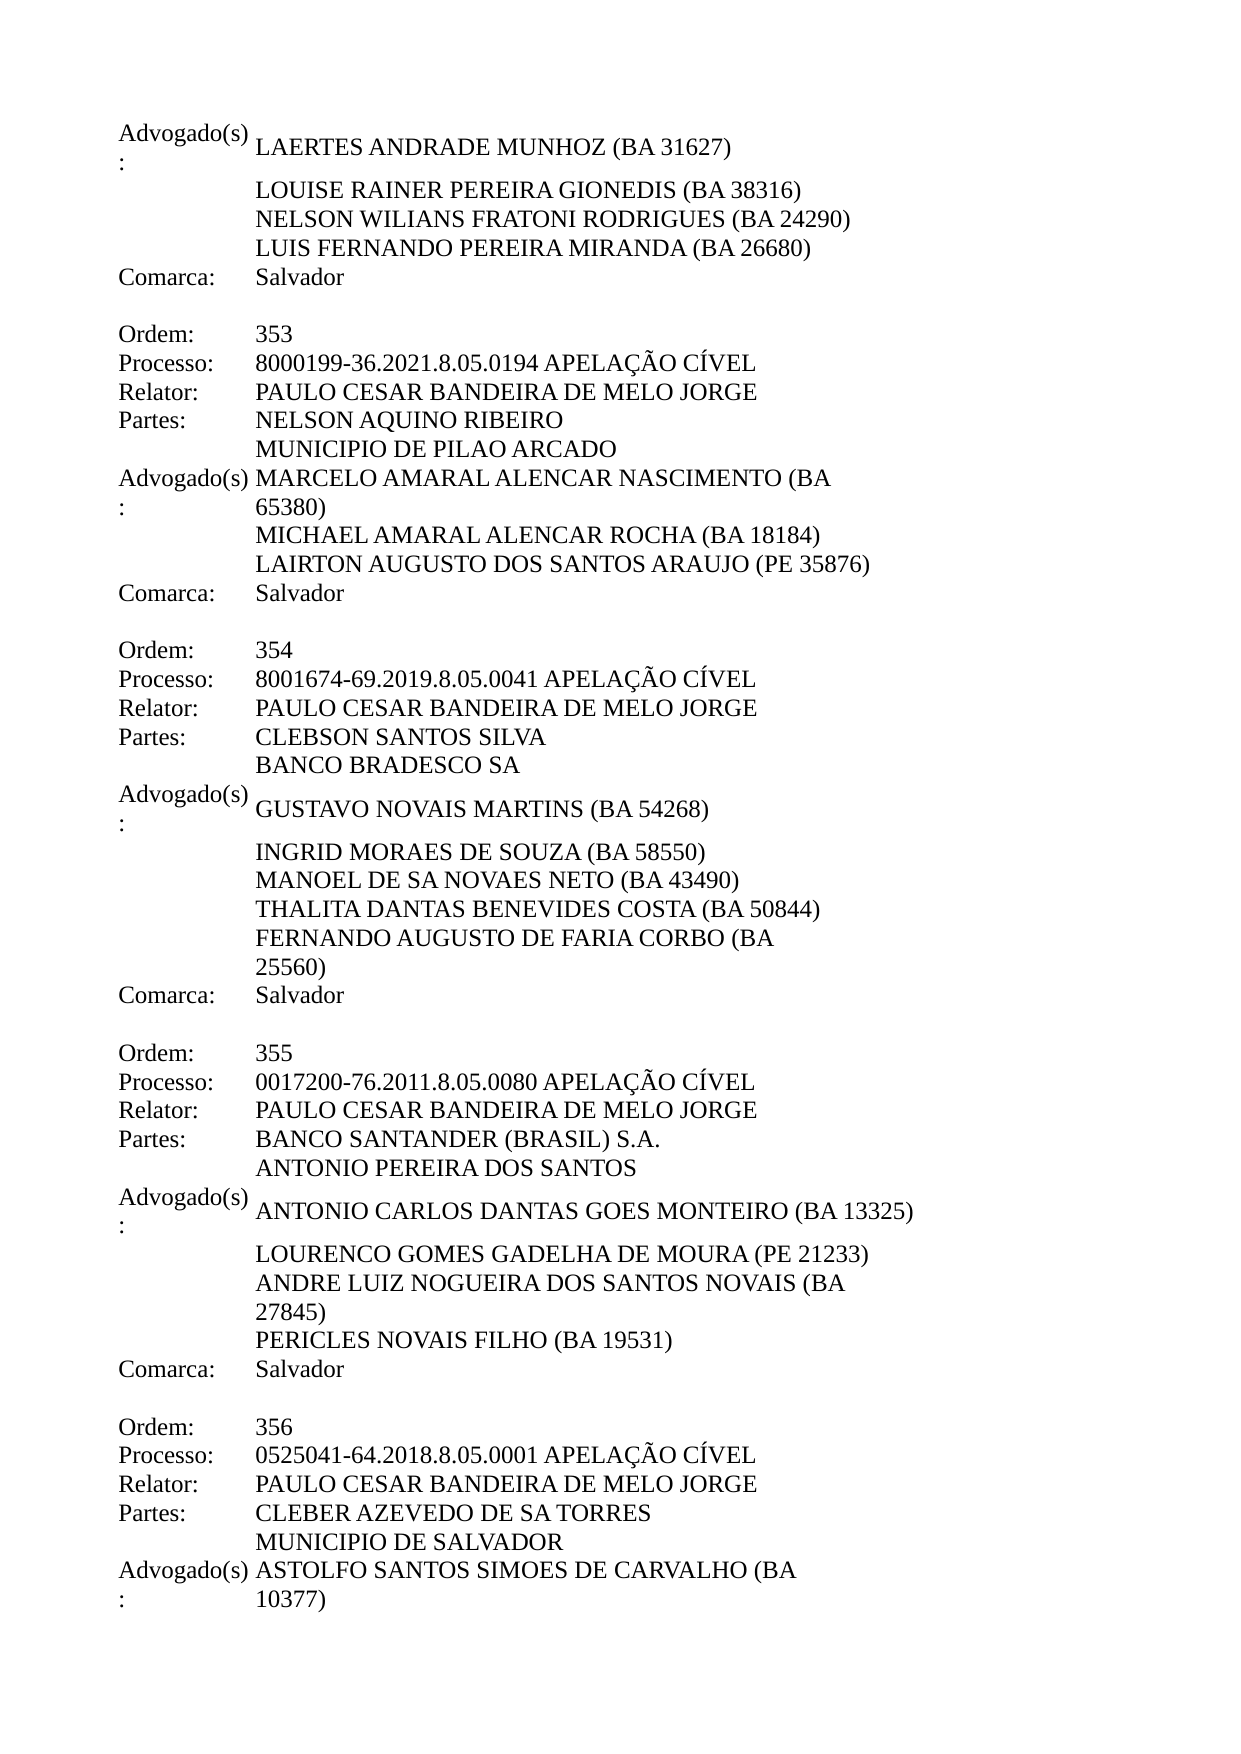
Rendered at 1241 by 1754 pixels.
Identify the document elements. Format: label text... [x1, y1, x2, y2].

table_cell NELSON AQUINO RIBEIRO [255, 406, 905, 434]
table_cell BANCO BRADESCO SA [255, 751, 849, 779]
table_cell Partes: [118, 722, 255, 751]
table_cell Salvador [255, 262, 852, 291]
table_cell LOURENCO GOMES GADELHA DE MOURA (PE 21233) [255, 1239, 919, 1268]
table_cell Partes: [118, 406, 255, 434]
table_header Ordem: [118, 319, 255, 348]
table_cell CLEBSON SANTOS SILVA [255, 722, 849, 751]
table_cell [118, 233, 255, 262]
table_cell PERICLES NOVAIS FILHO (BA 19531) [255, 1326, 919, 1354]
table_header 354 [255, 636, 849, 664]
table_cell [118, 751, 255, 779]
table_cell Advogado(s): [118, 1182, 255, 1239]
table_cell Comarca: [118, 981, 255, 1009]
table_cell Processo: [118, 664, 255, 693]
table_cell ANTONIO CARLOS DANTAS GOES MONTEIRO (BA 13325) [255, 1182, 919, 1239]
table_header 356 [255, 1412, 872, 1441]
table_cell 8000199-36.2021.8.05.0194 APELAÇÃO CÍVEL [255, 348, 905, 377]
table_cell PAULO CESAR BANDEIRA DE MELO JORGE [255, 693, 849, 722]
table_cell [118, 894, 255, 923]
table_cell Relator: [118, 1096, 255, 1124]
table_cell 8001674-69.2019.8.05.0041 APELAÇÃO CÍVEL [255, 664, 849, 693]
table_cell MARCELO AMARAL ALENCAR NASCIMENTO (BA 65380) [255, 463, 905, 521]
table_cell [118, 866, 255, 894]
table_cell PAULO CESAR BANDEIRA DE MELO JORGE [255, 1096, 919, 1124]
table_cell LUIS FERNANDO PEREIRA MIRANDA (BA 26680) [255, 233, 852, 262]
table_cell BANCO SANTANDER (BRASIL) S.A. [255, 1124, 919, 1153]
table_cell MICHAEL AMARAL ALENCAR ROCHA (BA 18184) [255, 521, 905, 549]
table_cell [118, 434, 255, 463]
table_cell ANDRE LUIZ NOGUEIRA DOS SANTOS NOVAIS (BA 27845) [255, 1268, 919, 1326]
table_cell [118, 176, 255, 204]
table_cell LOUISE RAINER PEREIRA GIONEDIS (BA 38316) [255, 176, 852, 204]
table_cell Partes: [118, 1124, 255, 1153]
table_cell MUNICIPIO DE PILAO ARCADO [255, 434, 905, 463]
table_header Ordem: [118, 636, 255, 664]
table_cell Comarca: [118, 578, 255, 607]
table_cell GUSTAVO NOVAIS MARTINS (BA 54268) [255, 779, 849, 837]
table_cell PAULO CESAR BANDEIRA DE MELO JORGE [255, 1469, 872, 1498]
table_cell Processo: [118, 348, 255, 377]
table_cell Advogado(s): [118, 779, 255, 837]
table_cell [118, 1527, 255, 1556]
table_cell Processo: [118, 1067, 255, 1096]
table_cell MANOEL DE SA NOVAES NETO (BA 43490) [255, 866, 849, 894]
table_cell Relator: [118, 693, 255, 722]
table_header 355 [255, 1038, 919, 1067]
table_cell ASTOLFO SANTOS SIMOES DE CARVALHO (BA 10377) [255, 1556, 872, 1613]
table_cell Relator: [118, 1469, 255, 1498]
table_cell [118, 521, 255, 549]
table_cell INGRID MORAES DE SOUZA (BA 58550) [255, 837, 849, 866]
table_cell Advogado(s): [118, 463, 255, 521]
table_cell Salvador [255, 578, 905, 607]
table_header 353 [255, 319, 905, 348]
table_header Ordem: [118, 1412, 255, 1441]
table_cell Advogado(s): [118, 118, 255, 176]
table_cell [118, 837, 255, 866]
table_cell 0017200-76.2011.8.05.0080 APELAÇÃO CÍVEL [255, 1067, 919, 1096]
table_cell [118, 1268, 255, 1326]
table_header Ordem: [118, 1038, 255, 1067]
table_cell LAIRTON AUGUSTO DOS SANTOS ARAUJO (PE 35876) [255, 549, 905, 578]
table_cell Relator: [118, 377, 255, 406]
table_cell [118, 1239, 255, 1268]
table_cell Comarca: [118, 1354, 255, 1383]
table_cell FERNANDO AUGUSTO DE FARIA CORBO (BA 25560) [255, 923, 849, 981]
table_cell [118, 923, 255, 981]
table_cell PAULO CESAR BANDEIRA DE MELO JORGE [255, 377, 905, 406]
table_cell Advogado(s): [118, 1556, 255, 1613]
table_cell Processo: [118, 1441, 255, 1469]
table_cell [118, 1326, 255, 1354]
table_cell ANTONIO PEREIRA DOS SANTOS [255, 1153, 919, 1182]
table_cell Partes: [118, 1498, 255, 1527]
table_cell THALITA DANTAS BENEVIDES COSTA (BA 50844) [255, 894, 849, 923]
table_cell 0525041-64.2018.8.05.0001 APELAÇÃO CÍVEL [255, 1441, 872, 1469]
table_cell Salvador [255, 981, 849, 1009]
table_cell MUNICIPIO DE SALVADOR [255, 1527, 872, 1556]
table_cell CLEBER AZEVEDO DE SA TORRES [255, 1498, 872, 1527]
table_cell [118, 1153, 255, 1182]
table_cell [118, 204, 255, 233]
table_cell NELSON WILIANS FRATONI RODRIGUES (BA 24290) [255, 204, 852, 233]
table_cell Comarca: [118, 262, 255, 291]
table_cell LAERTES ANDRADE MUNHOZ (BA 31627) [255, 118, 852, 176]
table_cell [118, 549, 255, 578]
table_cell Salvador [255, 1354, 919, 1383]
